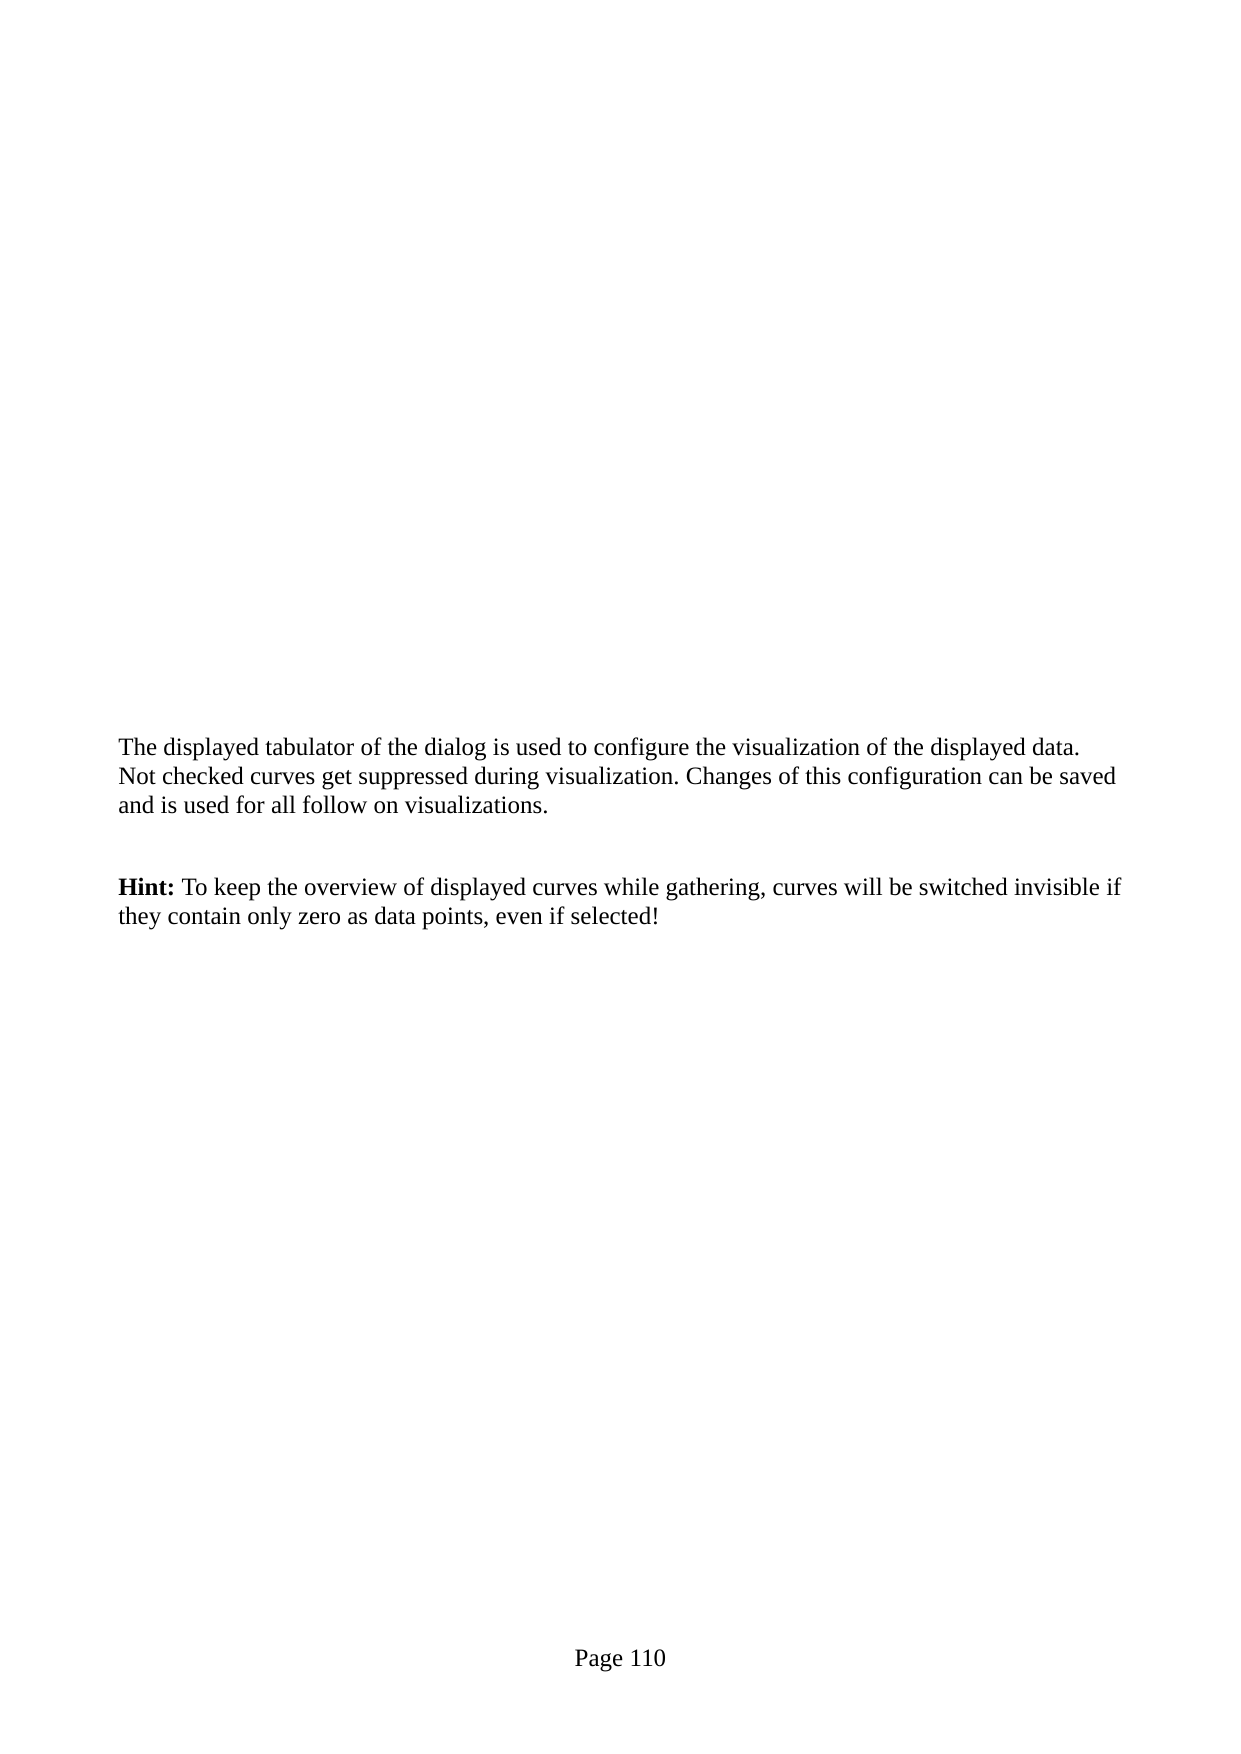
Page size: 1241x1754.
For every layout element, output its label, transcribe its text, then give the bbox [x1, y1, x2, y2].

text The displayed tabulator of the dialog is used to configure the visualization of the displayed data. Not checked curves get suppressed during visualization. Changes of this configuration can be saved and is used for all follow on visualizations. [118, 75, 1122, 819]
text Hint: To keep the overview of displayed curves while gathering, curves will be switched invisible if they contain only zero as data points, even if selected! [118, 872, 1122, 930]
